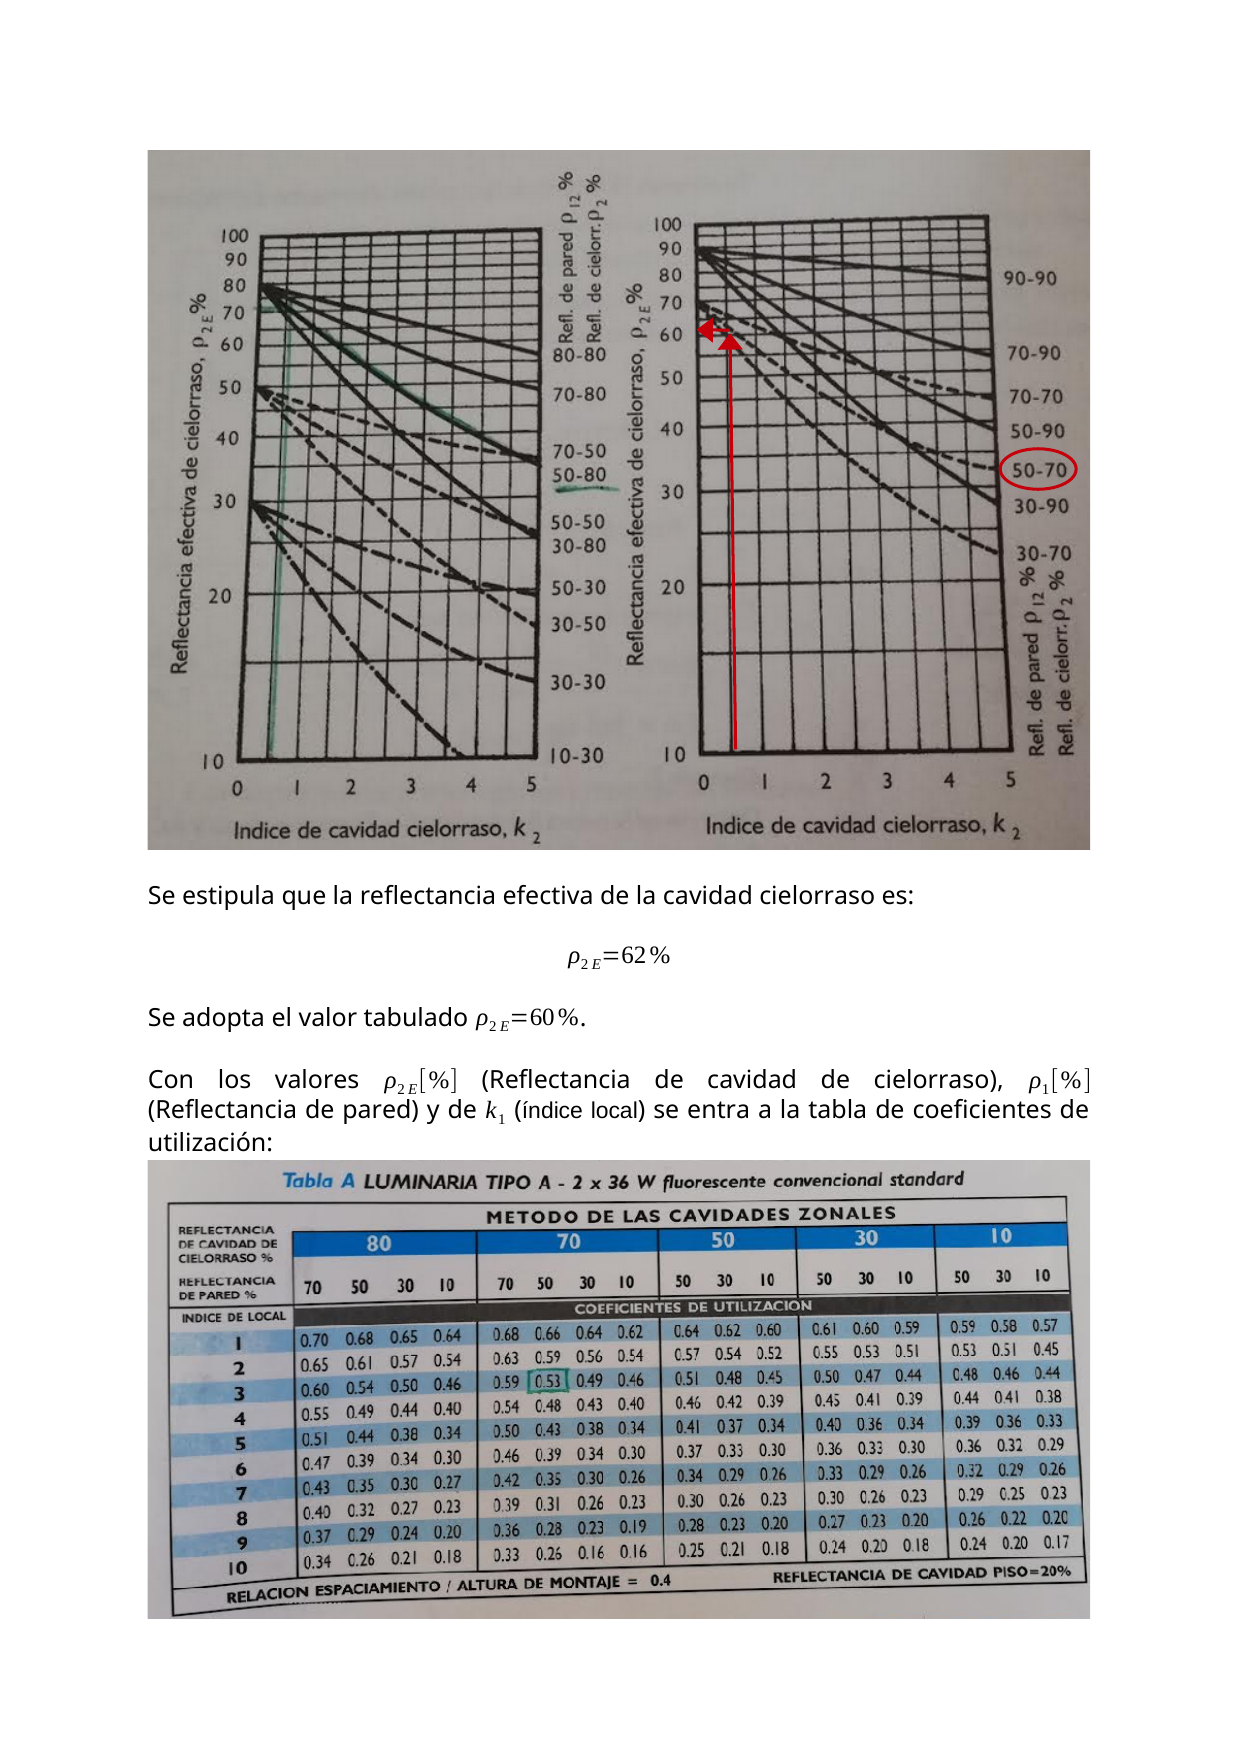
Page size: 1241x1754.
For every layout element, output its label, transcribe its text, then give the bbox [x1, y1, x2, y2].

text Se adopta el valor tabulado . [148, 1000, 1090, 1032]
picture [147, 150, 1091, 850]
text Con los valores (Reflectancia de cavidad de cielorraso), (Reflectancia de pared) y de (índice local) se entra a la tabla de coeficientes de utilización: [148, 1063, 1090, 1158]
picture [147, 1160, 1091, 1619]
text Se estipula que la reflectancia efectiva de la cavidad cielorraso es: [148, 880, 1090, 911]
